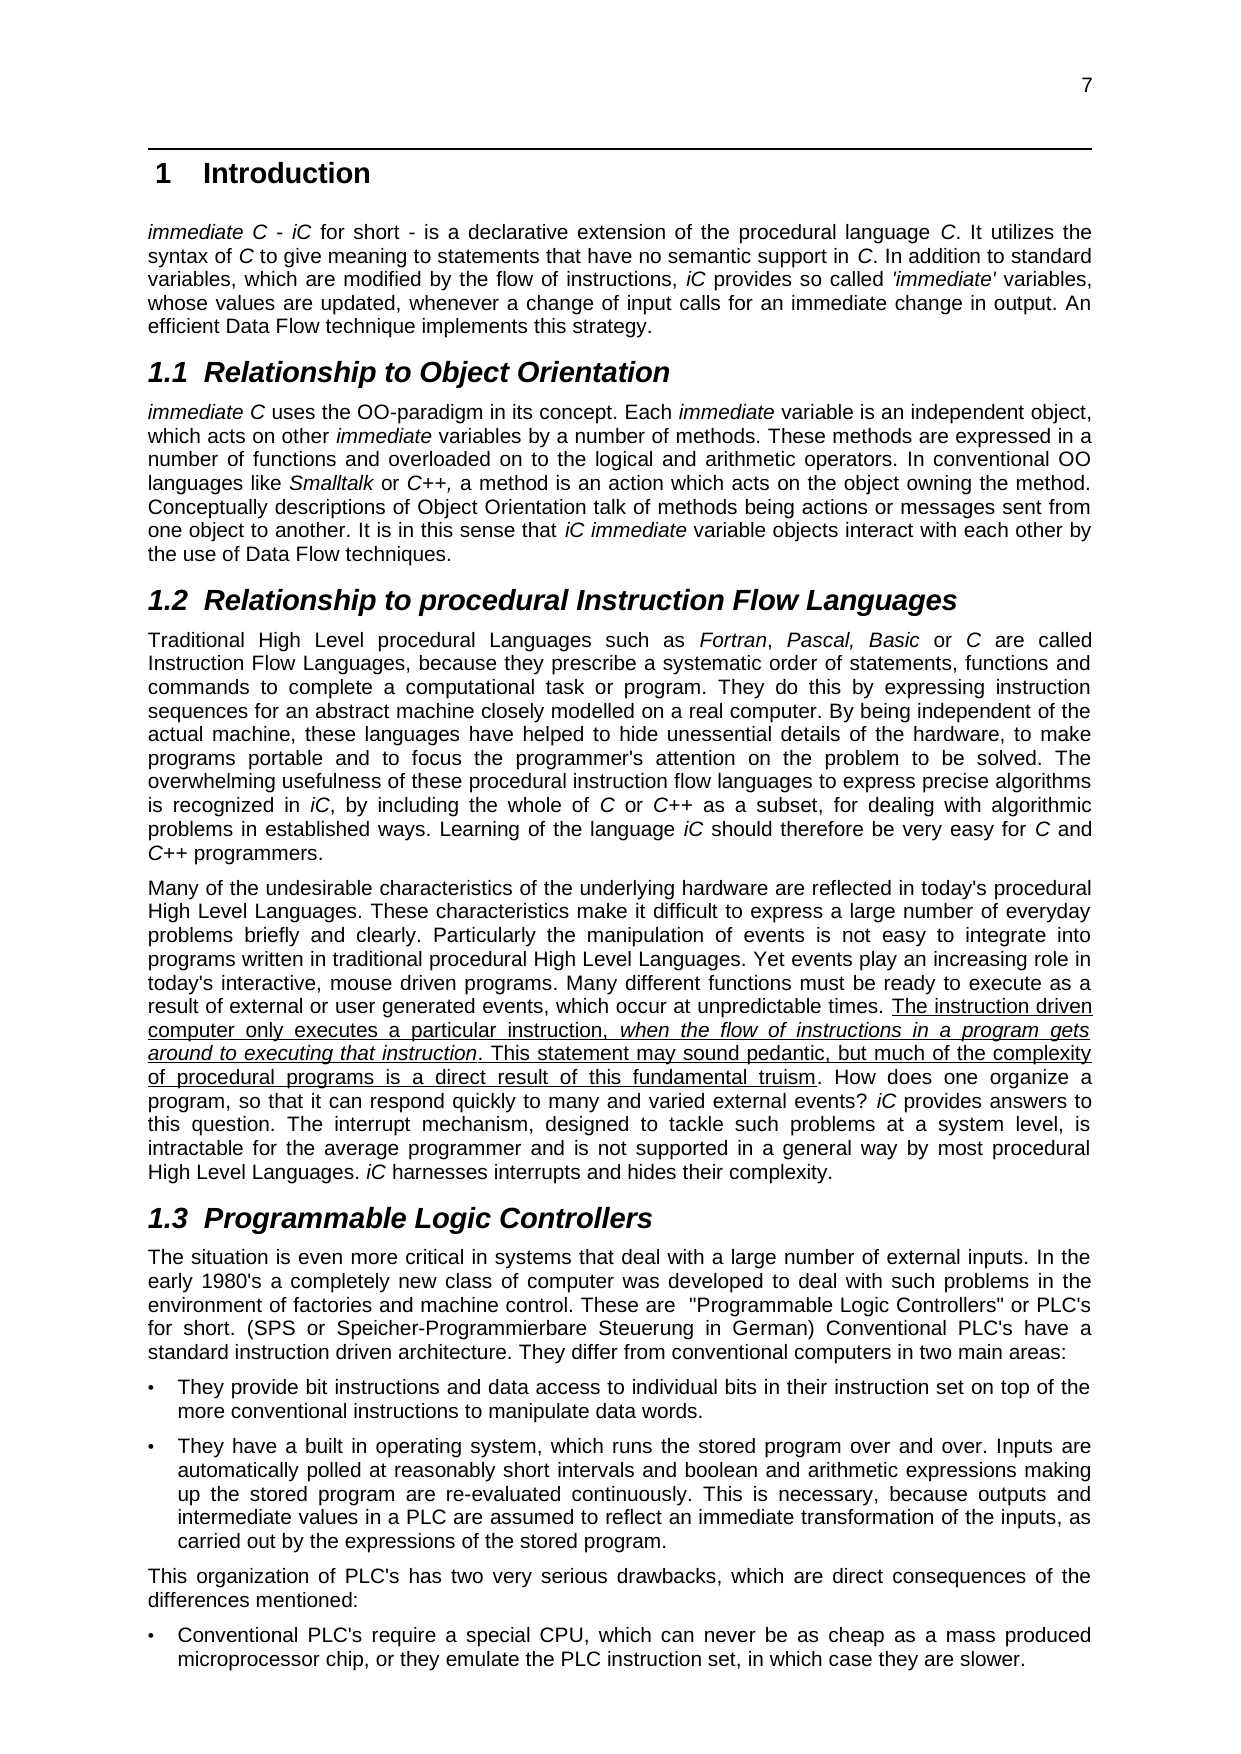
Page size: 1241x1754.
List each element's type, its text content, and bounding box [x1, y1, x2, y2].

list They provide bit instructions and data access to individual bits in their instruction set on top of the more conventional instructions to manipulate data words. [148, 1376, 1092, 1423]
subtitle Relationship to Object Orientation [148, 356, 1092, 389]
text immediate C uses the OO-paradigm in its concept. Each immediate variable is an independent object, which acts on other immediate variables by a number of methods. These methods are expressed in a number of functions and overloaded on to the logical and arithmetic operators. In conventional OO languages like Smalltalk or C++, a method is an action which acts on the object owning the method. Conceptually descriptions of Object Orientation talk of methods being actions or messages sent from one object to another. It is in this sense that iC immediate variable objects interact with each other by the use of Data Flow techniques. [148, 401, 1092, 566]
list Conventional PLC's require a special CPU, which can never be as cheap as a mass produced microprocessor chip, or they emulate the PLC instruction set, in which case they are slower. [148, 1624, 1092, 1671]
text This organization of PLC's has two very serious drawbacks, which are direct consequences of the differences mentioned: [148, 1565, 1092, 1612]
text of procedural programs is a direct result of this fundamental truism. How does one organize a program, so that it can respond quickly to many and varied external events? iC provides answers to this question. The interrupt mechanism, designed to tackle such problems at a system level, is intractable for the average programmer and is not supported in a general way by most procedural High Level Languages. iC harnesses interrupts and hides their complexity. [148, 1063, 1092, 1184]
subtitle Relationship to procedural Instruction Flow Languages [148, 584, 1092, 616]
text immediate C - iC for short - is a declarative extension of the procedural language C. It utilizes the syntax of C to give meaning to statements that have no semantic support in C. In addition to standard variables, which are modified by the flow of instructions, iC provides so called 'immediate' variables, whose values are updated, whenever a change of input calls for an immediate change in output. An efficient Data Flow technique implements this strategy. [148, 221, 1092, 339]
list They have a built in operating system, which runs the stored program over and over. Inputs are automatically polled at reasonably short intervals and boolean and arithmetic expressions making up the stored program are re-evaluated continuously. This is necessary, because outputs and intermediate values in a PLC are assumed to reflect an immediate transformation of the inputs, as carried out by the expressions of the stored program. [148, 1435, 1092, 1553]
text The situation is even more critical in systems that deal with a large number of external inputs. In the early 1980's a completely new class of computer was developed to deal with such problems in the environment of factories and machine control. These are "Programmable Logic Controllers" or PLC's for short. (SPS or Speicher-Programmierbare Steuerung in German) Conventional PLC's have a standard instruction driven architecture. They differ from conventional computers in two main areas: [148, 1246, 1092, 1364]
subtitle Introduction [148, 150, 1092, 197]
text Many of the undesirable characteristics of the underlying hardware are reflected in today's procedural High Level Languages. These characteristics make it difficult to express a large number of everyday problems briefly and clearly. Particularly the manipulation of events is not easy to integrate into programs written in traditional procedural High Level Languages. Yet events play an increasing role in today's interactive, mouse driven programs. Many different functions must be ready to execute as a result of external or user generated events, which occur at unpredictable times. The instruction driven computer only executes a particular instruction, when the flow of instructions in a program gets around to executing that instruction. This statement may sound pedantic, but much of the complexity [148, 876, 1092, 1062]
text Traditional High Level procedural Languages such as Fortran, Pascal, Basic or C are called Instruction Flow Languages, because they prescribe a systematic order of statements, functions and commands to complete a computational task or program. They do this by expressing instruction sequences for an abstract machine closely modelled on a real computer. By being independent of the actual machine, these languages have helped to hide unessential details of the hardware, to make programs portable and to focus the programmer's attention on the problem to be solved. The overwhelming usefulness of these procedural instruction flow languages to express precise algorithms is recognized in iC, by including the whole of C or C++ as a subset, for dealing with algorithmic problems in established ways. Learning of the language iC should therefore be very easy for C and C++ programmers. [148, 628, 1092, 865]
subtitle Programmable Logic Controllers [148, 1202, 1092, 1234]
